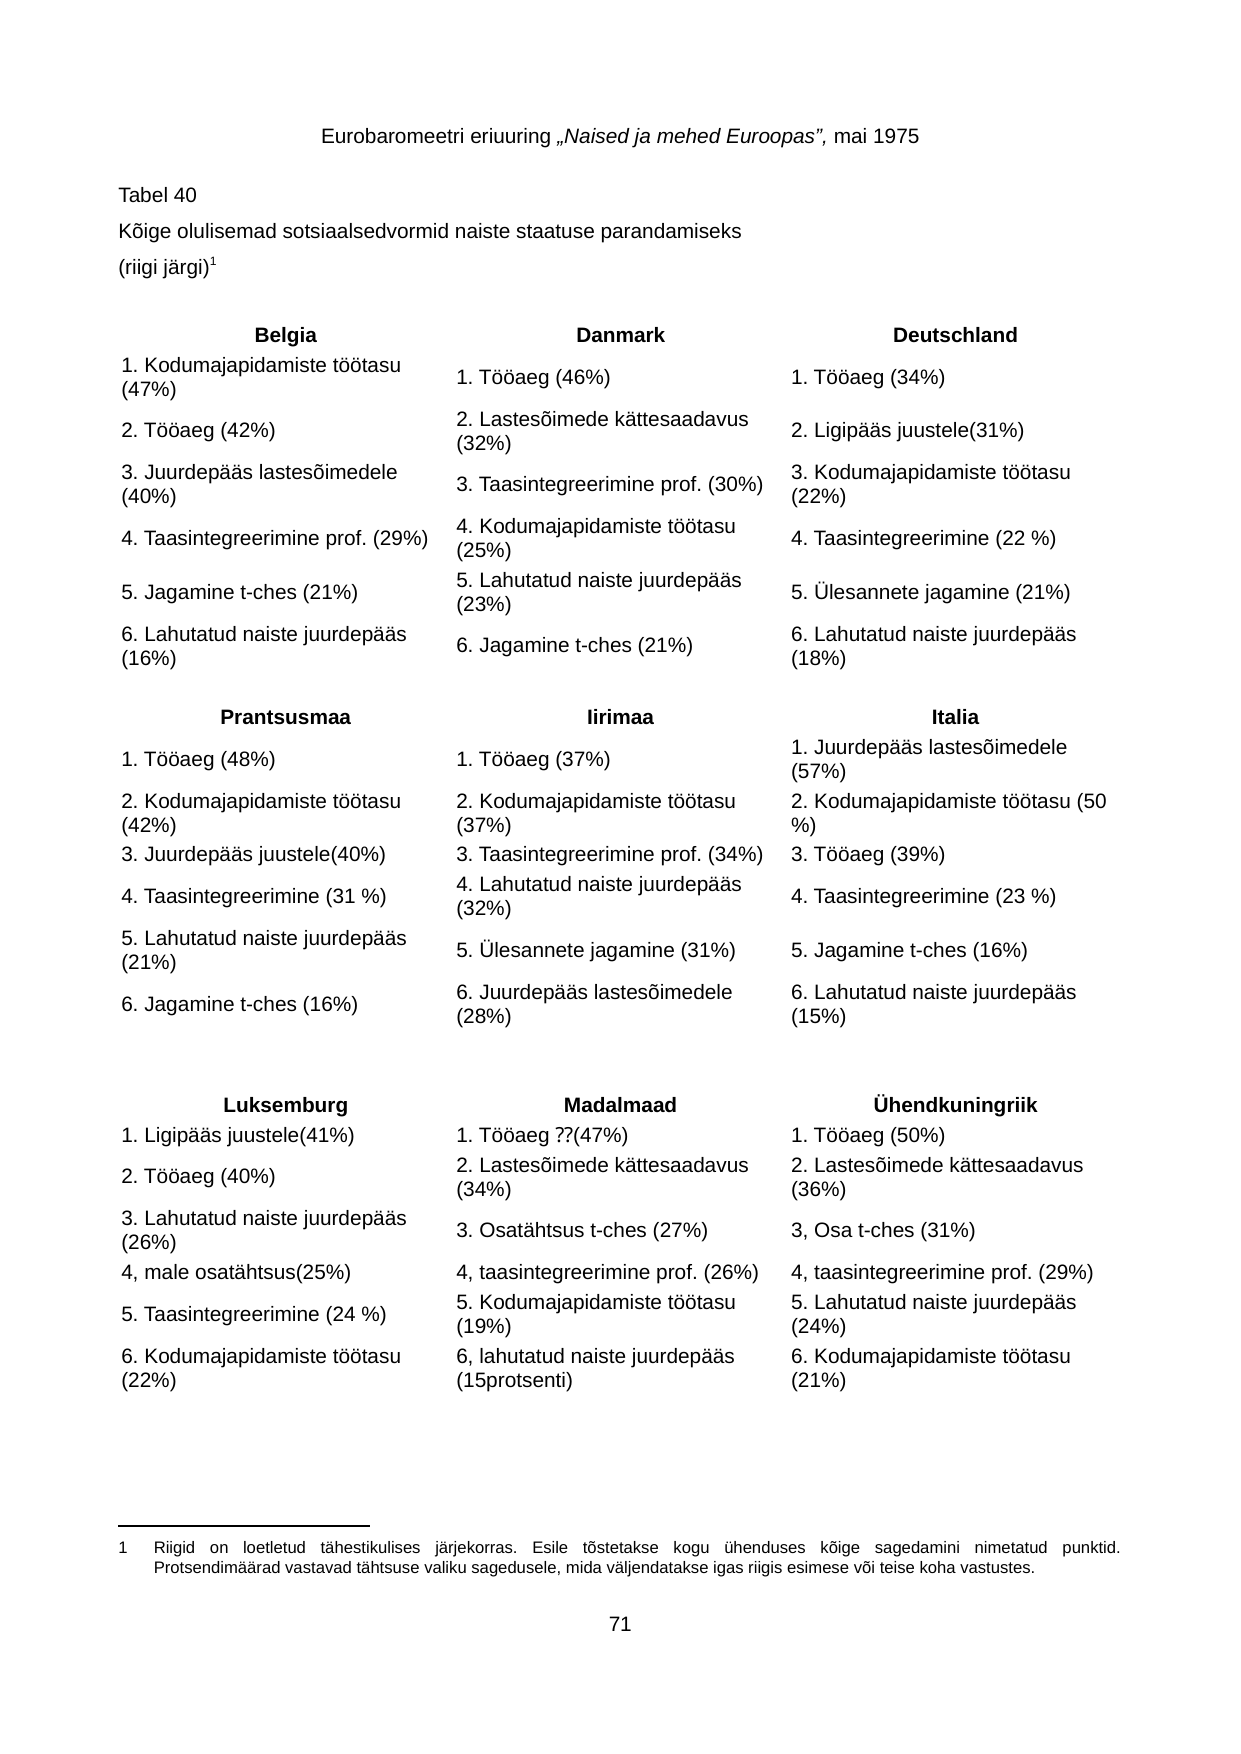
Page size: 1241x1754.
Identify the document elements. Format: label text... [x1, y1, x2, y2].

table_cell 1. Tööaeg (46%) [453, 350, 788, 403]
table_cell [453, 1030, 788, 1060]
table_cell 5. Ülesannete jagamine (21%) [788, 565, 1123, 618]
table_cell 6. Lahutatud naiste juurdepääs (16%) [118, 619, 453, 672]
table_cell 6. Lahutatud naiste juurdepääs (15%) [788, 977, 1123, 1030]
table_cell [118, 1030, 453, 1060]
table_cell [118, 1060, 453, 1090]
table_cell 1. Tööaeg ⁇(47%) [453, 1120, 788, 1149]
table_cell 4. Taasintegreerimine prof. (29%) [118, 511, 453, 565]
table_cell 6. Lahutatud naiste juurdepääs (18%) [788, 619, 1123, 672]
text Kõige olulisemad sotsiaalsedvormid naiste staatuse parandamiseks [118, 219, 1122, 243]
table_cell 1. Tööaeg (48%) [118, 732, 453, 786]
table_header Belgia [118, 320, 453, 350]
table_cell 3. Taasintegreerimine prof. (30%) [453, 457, 788, 511]
table_cell 2. Ligipääs juustele(31%) [788, 404, 1123, 457]
table_cell [453, 672, 788, 702]
table_cell 2. Tööaeg (40%) [118, 1150, 453, 1203]
table_cell 4, taasintegreerimine prof. (26%) [453, 1257, 788, 1287]
table_cell 5. Taasintegreerimine (24 %) [118, 1287, 453, 1341]
table_cell 4, taasintegreerimine prof. (29%) [788, 1257, 1123, 1287]
table_cell 2. Tööaeg (42%) [118, 404, 453, 457]
text Riigid on loetletud tähestikulises järjekorras. Esile tõstetakse kogu ühenduses kõige sagedamini nimetatud punktid. Protsendimäärad vastavad tähtsuse valiku sagedusele, mida väljendatakse igas riigis esimese või teise koha vastustes. [118, 1538, 1122, 1577]
table_cell 1. Kodumajapidamiste töötasu (47%) [118, 350, 453, 403]
table_cell 2. Lastesõimede kättesaadavus (32%) [453, 404, 788, 457]
table_cell [453, 1060, 788, 1090]
text Tabel 40 [118, 183, 1122, 207]
table_cell 3. Kodumajapidamiste töötasu (22%) [788, 457, 1123, 511]
table_cell Ühendkuningriik [788, 1090, 1123, 1120]
table_cell 6. Jagamine t-ches (21%) [453, 619, 788, 672]
table_cell 4. Taasintegreerimine (22 %) [788, 511, 1123, 565]
table_cell Italia [788, 702, 1123, 732]
table_cell [788, 1030, 1123, 1060]
table_cell 1. Tööaeg (34%) [788, 350, 1123, 403]
table_cell 4. Taasintegreerimine (31 %) [118, 869, 453, 923]
table_cell 3. Lahutatud naiste juurdepääs (26%) [118, 1203, 453, 1257]
table_cell 5. Jagamine t-ches (21%) [118, 565, 453, 618]
text (riigi järgi) [118, 254, 1122, 278]
table_cell 6. Kodumajapidamiste töötasu (22%) [118, 1341, 453, 1394]
table_cell 5. Lahutatud naiste juurdepääs (21%) [118, 923, 453, 977]
table_cell 4. Kodumajapidamiste töötasu (25%) [453, 511, 788, 565]
table_cell 3. Osatähtsus t-ches (27%) [453, 1203, 788, 1257]
table_cell Prantsusmaa [118, 702, 453, 732]
table_cell 6. Juurdepääs lastesõimedele (28%) [453, 977, 788, 1030]
table_cell 4. Taasintegreerimine (23 %) [788, 869, 1123, 923]
table_cell Luksemburg [118, 1090, 453, 1120]
table_cell 6, lahutatud naiste juurdepääs (15protsenti) [453, 1341, 788, 1394]
table_cell [788, 1060, 1123, 1090]
table_cell 1. Juurdepääs lastesõimedele (57%) [788, 732, 1123, 786]
table_cell 4, male osatähtsus(25%) [118, 1257, 453, 1287]
table_cell Iirimaa [453, 702, 788, 732]
table_cell [788, 672, 1123, 702]
table_cell 5. Lahutatud naiste juurdepääs (23%) [453, 565, 788, 618]
table_cell 2. Lastesõimede kättesaadavus (34%) [453, 1150, 788, 1203]
table_header Danmark [453, 320, 788, 350]
table_cell 2. Lastesõimede kättesaadavus (36%) [788, 1150, 1123, 1203]
table_header Deutschland [788, 320, 1123, 350]
table_cell 3, Osa t-ches (31%) [788, 1203, 1123, 1257]
table_cell 5. Kodumajapidamiste töötasu (19%) [453, 1287, 788, 1341]
table_cell 3. Tööaeg (39%) [788, 839, 1123, 869]
table_cell 4. Lahutatud naiste juurdepääs (32%) [453, 869, 788, 923]
table_cell Madalmaad [453, 1090, 788, 1120]
table_cell 1. Ligipääs juustele(41%) [118, 1120, 453, 1149]
table_cell [118, 672, 453, 702]
table_cell 2. Kodumajapidamiste töötasu (37%) [453, 786, 788, 839]
table_cell 5. Jagamine t-ches (16%) [788, 923, 1123, 977]
table_cell 5. Ülesannete jagamine (31%) [453, 923, 788, 977]
table_cell 5. Lahutatud naiste juurdepääs (24%) [788, 1287, 1123, 1341]
table_cell 6. Kodumajapidamiste töötasu (21%) [788, 1341, 1123, 1394]
table_cell 3. Juurdepääs lastesõimedele (40%) [118, 457, 453, 511]
table_cell 2. Kodumajapidamiste töötasu (50 %) [788, 786, 1123, 839]
table_cell 3. Taasintegreerimine prof. (34%) [453, 839, 788, 869]
table_cell 2. Kodumajapidamiste töötasu (42%) [118, 786, 453, 839]
table_cell 1. Tööaeg (37%) [453, 732, 788, 786]
table_cell 3. Juurdepääs juustele(40%) [118, 839, 453, 869]
table_cell 1. Tööaeg (50%) [788, 1120, 1123, 1149]
table_cell 6. Jagamine t-ches (16%) [118, 977, 453, 1030]
